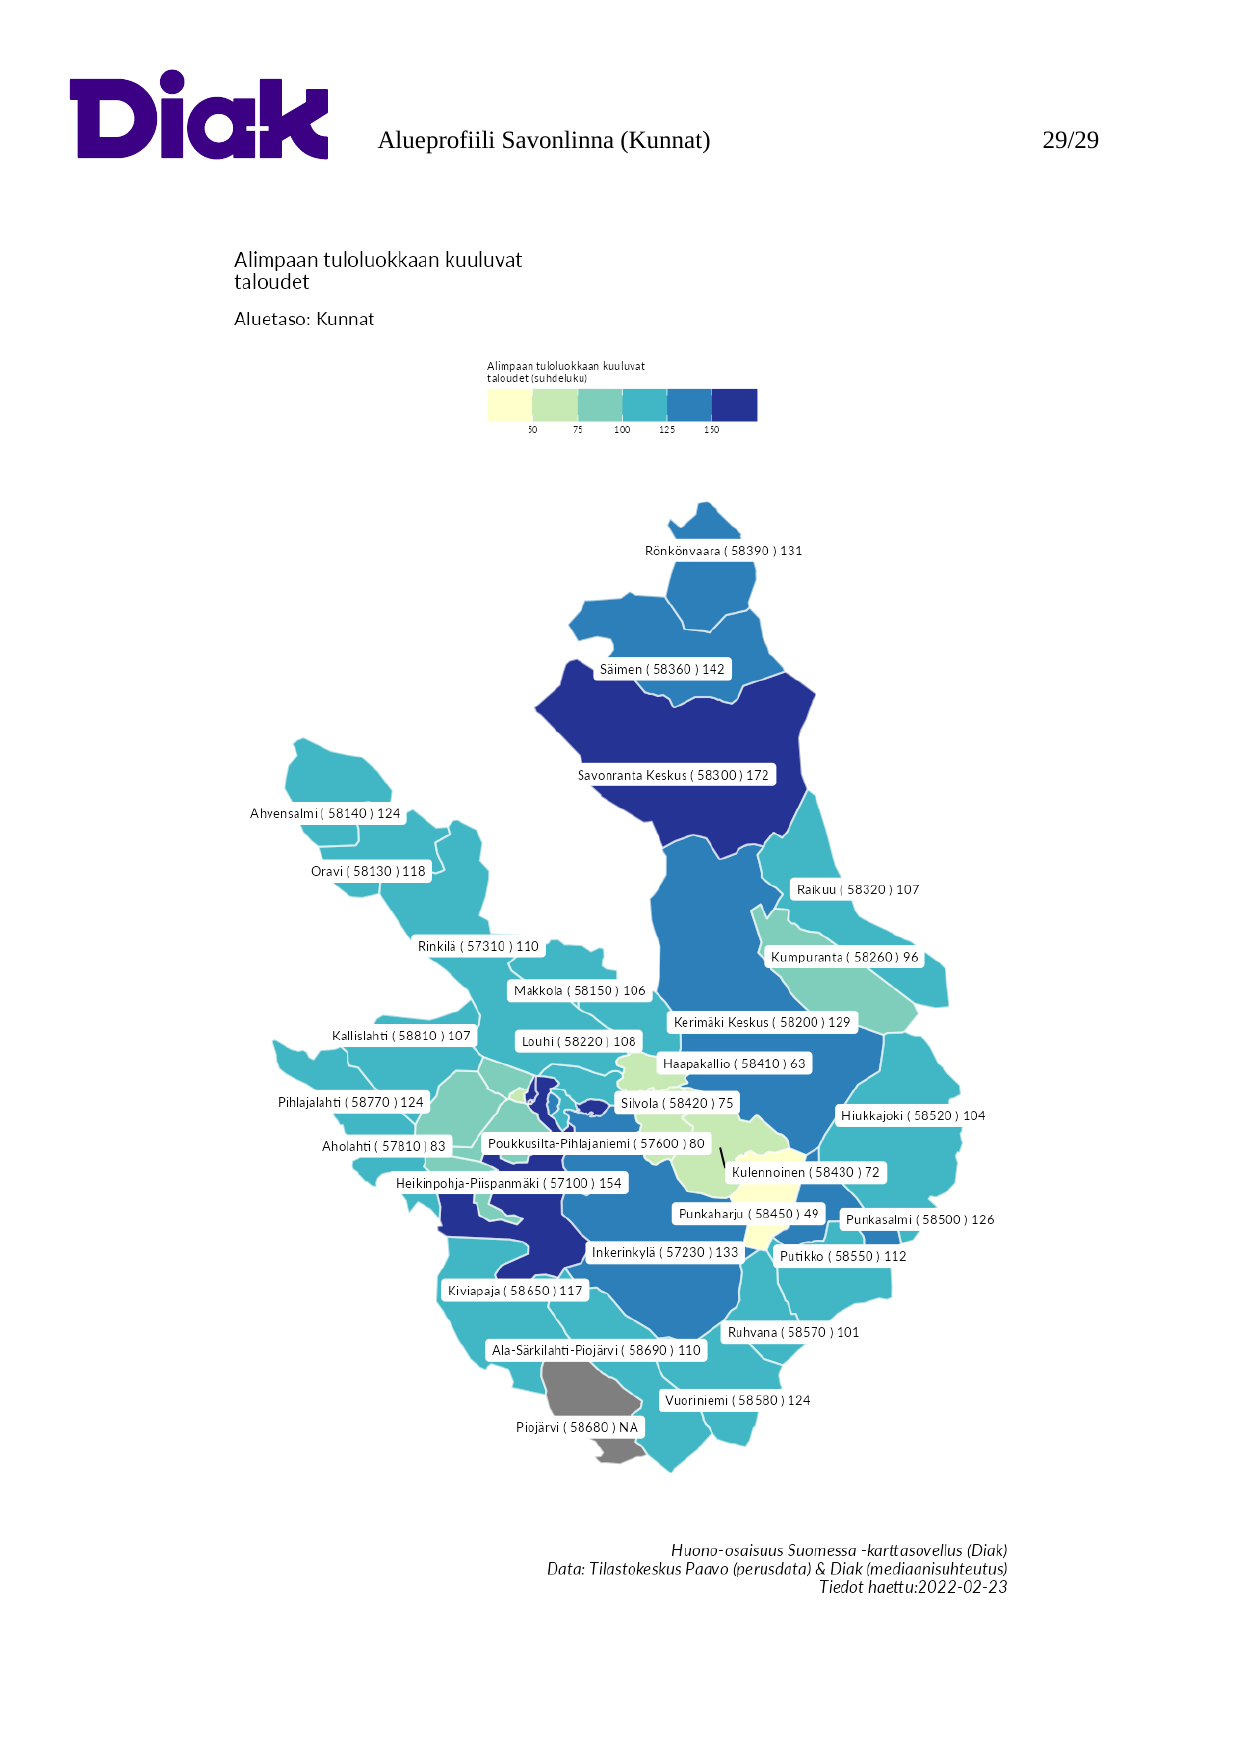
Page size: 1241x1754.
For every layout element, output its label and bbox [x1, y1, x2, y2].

picture [61, 196, 1179, 1651]
